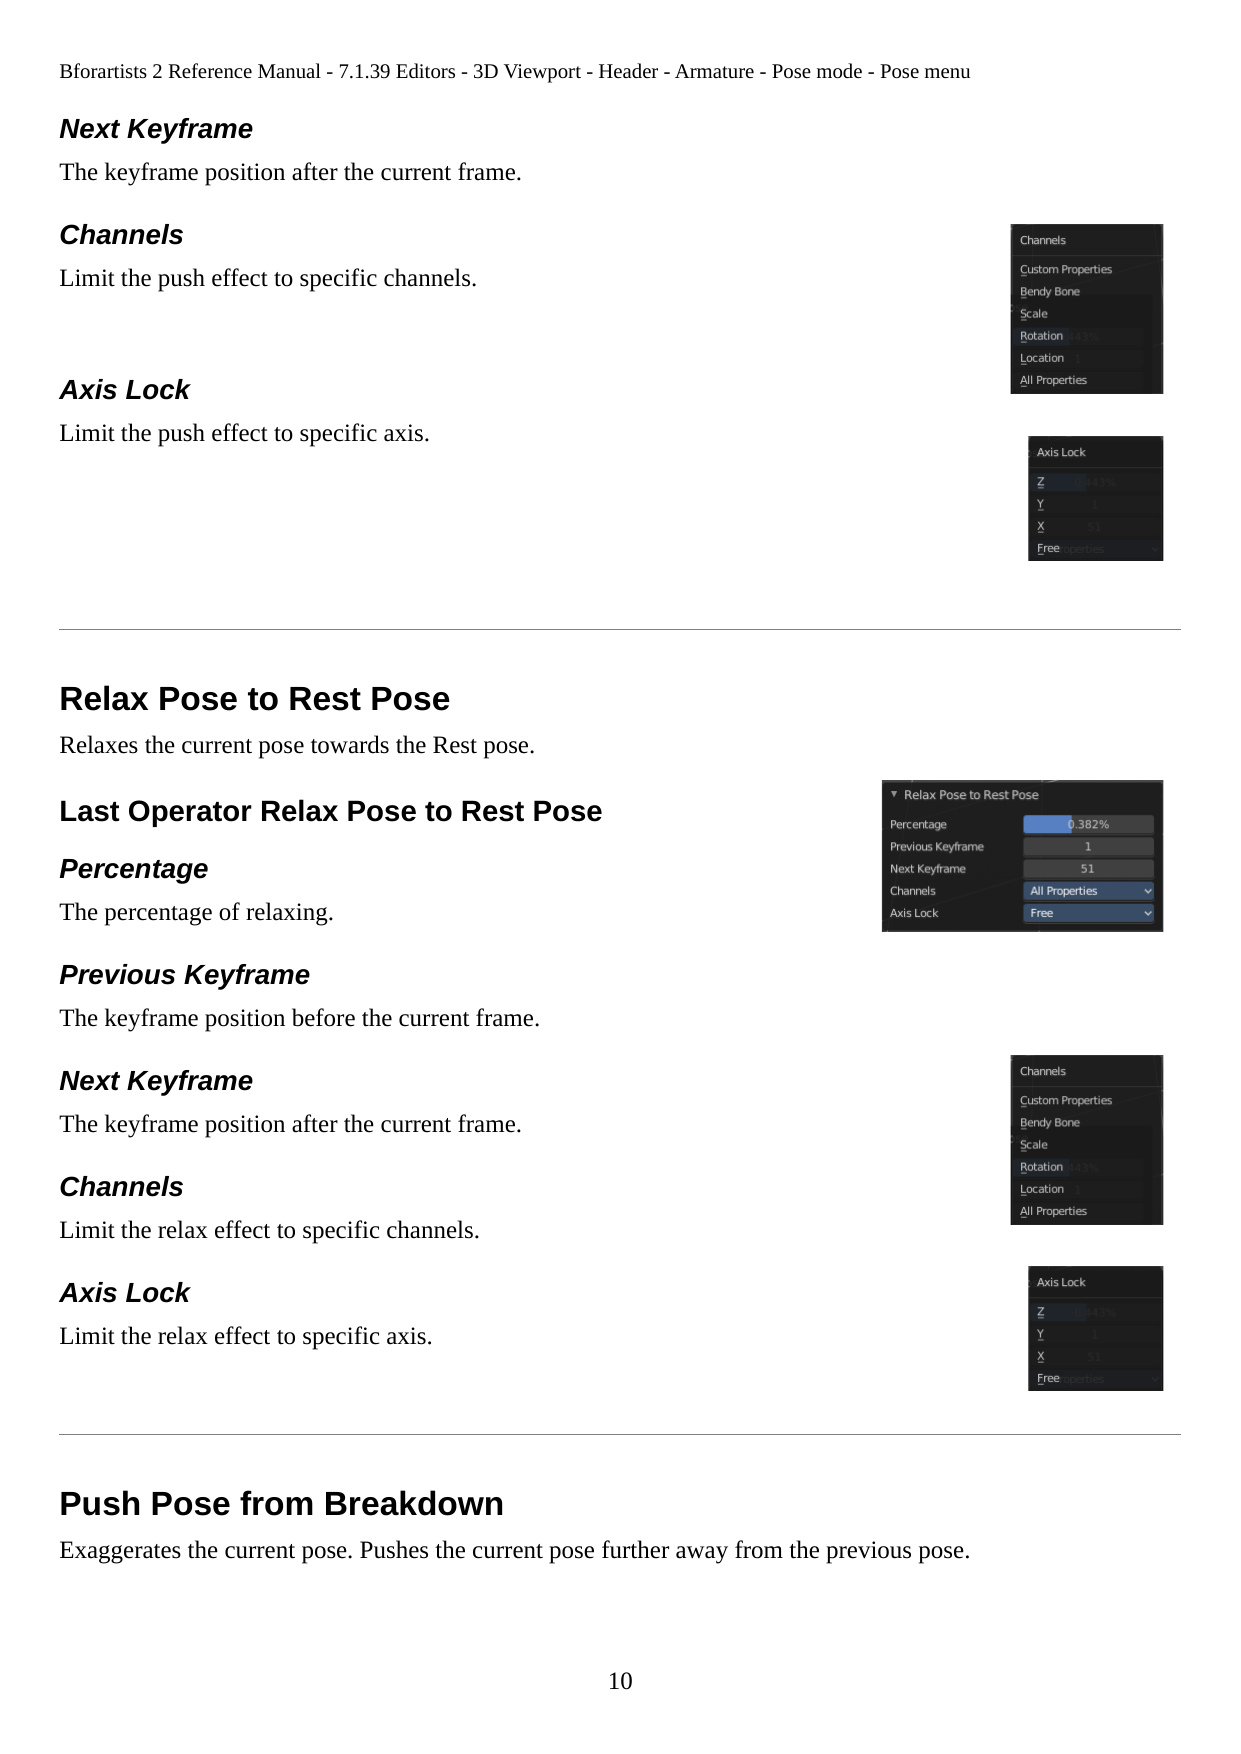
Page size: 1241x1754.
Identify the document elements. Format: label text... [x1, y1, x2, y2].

picture [1010, 1055, 1164, 1225]
picture [1010, 224, 1164, 394]
subtitle [1164, 1276, 1181, 1308]
text Limit the push effect to specific axis. [59, 418, 1181, 447]
subtitle [1164, 853, 1181, 884]
subtitle Previous Keyframe [59, 959, 1181, 991]
subtitle Relax Pose to Rest Pose [59, 679, 1181, 718]
subtitle [1164, 1064, 1181, 1096]
subtitle Channels [59, 218, 1181, 250]
text Exaggerates the current pose. Pushes the current pose further away from the previous pose. [59, 1535, 1181, 1564]
text Limit the relax effect to specific axis. [59, 1321, 1028, 1349]
text Relaxes the current pose towards the Rest pose. [59, 730, 1181, 759]
subtitle Channels [59, 1171, 1010, 1202]
subtitle Next Keyframe [59, 113, 1181, 144]
picture [1028, 436, 1164, 561]
text The keyframe position before the current frame. [59, 1003, 1181, 1032]
subtitle Axis Lock [59, 373, 1181, 405]
text The keyframe position after the current frame. [59, 1109, 1010, 1138]
text Limit the push effect to specific channels. [59, 263, 1010, 292]
picture [1028, 1266, 1164, 1391]
subtitle Percentage [59, 853, 881, 884]
subtitle Push Pose from Breakdown [59, 1484, 1181, 1523]
subtitle Last Operator Relax Pose to Rest Pose [59, 794, 881, 828]
text The percentage of relaxing. [59, 897, 881, 926]
picture [881, 780, 1164, 932]
subtitle Next Keyframe [59, 1064, 1010, 1096]
subtitle [1164, 1171, 1181, 1202]
subtitle Axis Lock [59, 1276, 1028, 1308]
text The keyframe position after the current frame. [59, 157, 1181, 186]
text Limit the relax effect to specific channels. [59, 1215, 1181, 1244]
